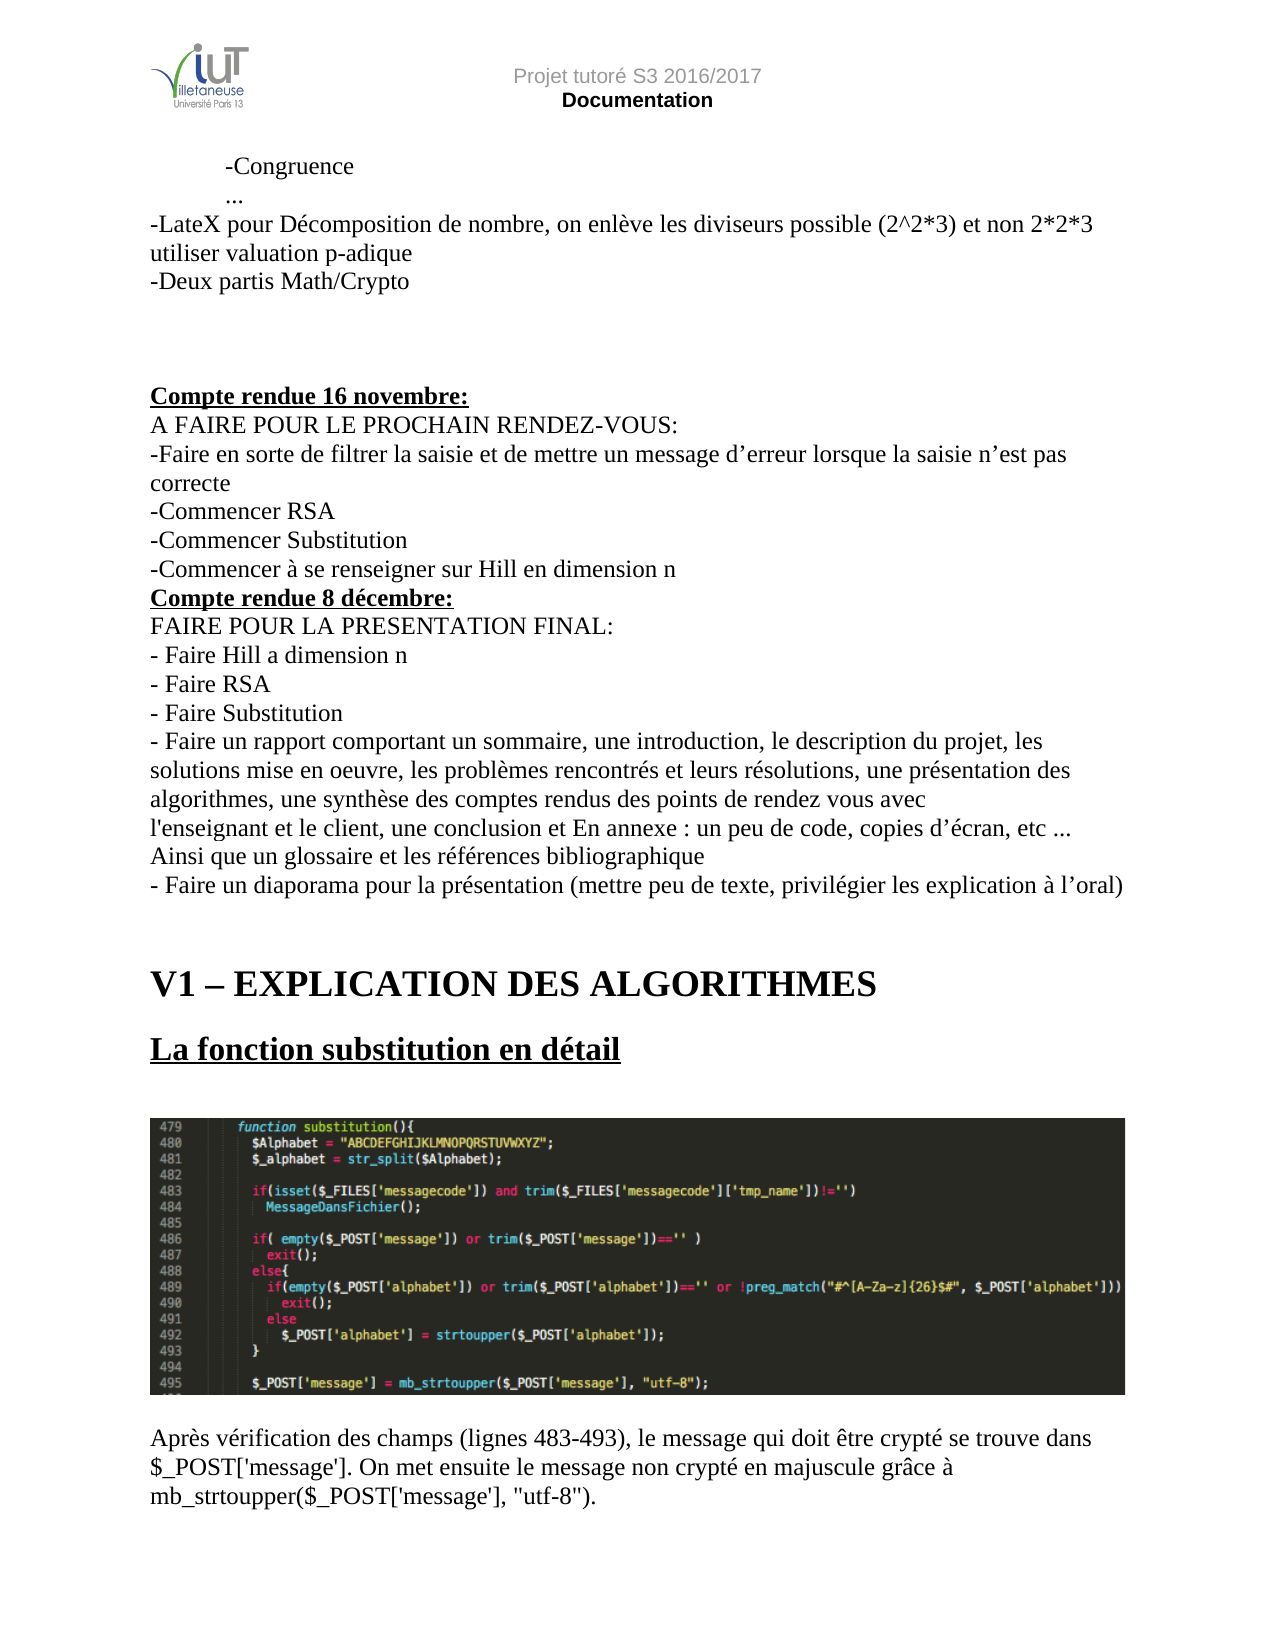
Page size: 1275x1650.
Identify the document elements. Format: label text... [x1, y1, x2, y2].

subtitle La fonction substitution en détail [150, 1029, 1125, 1068]
text - Faire un rapport comportant un sommaire, une introduction, le description du projet, les solutions mise en oeuvre, les problèmes rencontrés et leurs résolutions, une présentation des algorithmes, une synthèse des comptes rendus des points de rendez vous avec [150, 726, 1125, 813]
text Compte rendue 8 décembre: [150, 583, 1125, 611]
text -Faire en sorte de filtrer la saisie et de mettre un message d’erreur lorsque la saisie n’est pas correcte [150, 439, 1125, 496]
text -Congruence [150, 151, 1125, 180]
text -Commencer à se renseigner sur Hill en dimension n [150, 554, 1125, 583]
text -Commencer Substitution [150, 525, 1125, 554]
text - Faire Substitution [150, 698, 1125, 726]
text Après vérification des champs (lignes 483-493), le message qui doit être crypté se trouve dans $_POST['message']. On met ensuite le message non crypté en majuscule grâce à mb_strtoupper($_POST['message'], "utf-8"). [150, 1423, 1125, 1510]
text - Faire RSA [150, 669, 1125, 698]
text l'enseignant et le client, une conclusion et En annexe : un peu de code, copies d’écran, etc ... Ainsi que un glossaire et les références bibliographique [150, 813, 1125, 870]
picture [150, 35, 249, 122]
text A FAIRE POUR LE PROCHAIN RENDEZ-VOUS: [150, 410, 1125, 439]
text - Faire un diaporama pour la présentation (mettre peu de texte, privilégier les explication à l’oral) [150, 870, 1125, 899]
picture [150, 1118, 1125, 1395]
text Compte rendue 16 novembre: [150, 381, 1125, 410]
text -LateX pour Décomposition de nombre, on enlève les diviseurs possible (2^2*3) et non 2*2*3 utiliser valuation p-adique [150, 209, 1125, 266]
text -Commencer RSA [150, 496, 1125, 525]
text V1 – EXPLICATION DES ALGORITHMES [150, 961, 1125, 1004]
text ... [150, 180, 1125, 209]
text - Faire Hill a dimension n [150, 640, 1125, 669]
text -Deux partis Math/Crypto [150, 266, 1125, 295]
text FAIRE POUR LA PRESENTATION FINAL: [150, 611, 1125, 640]
